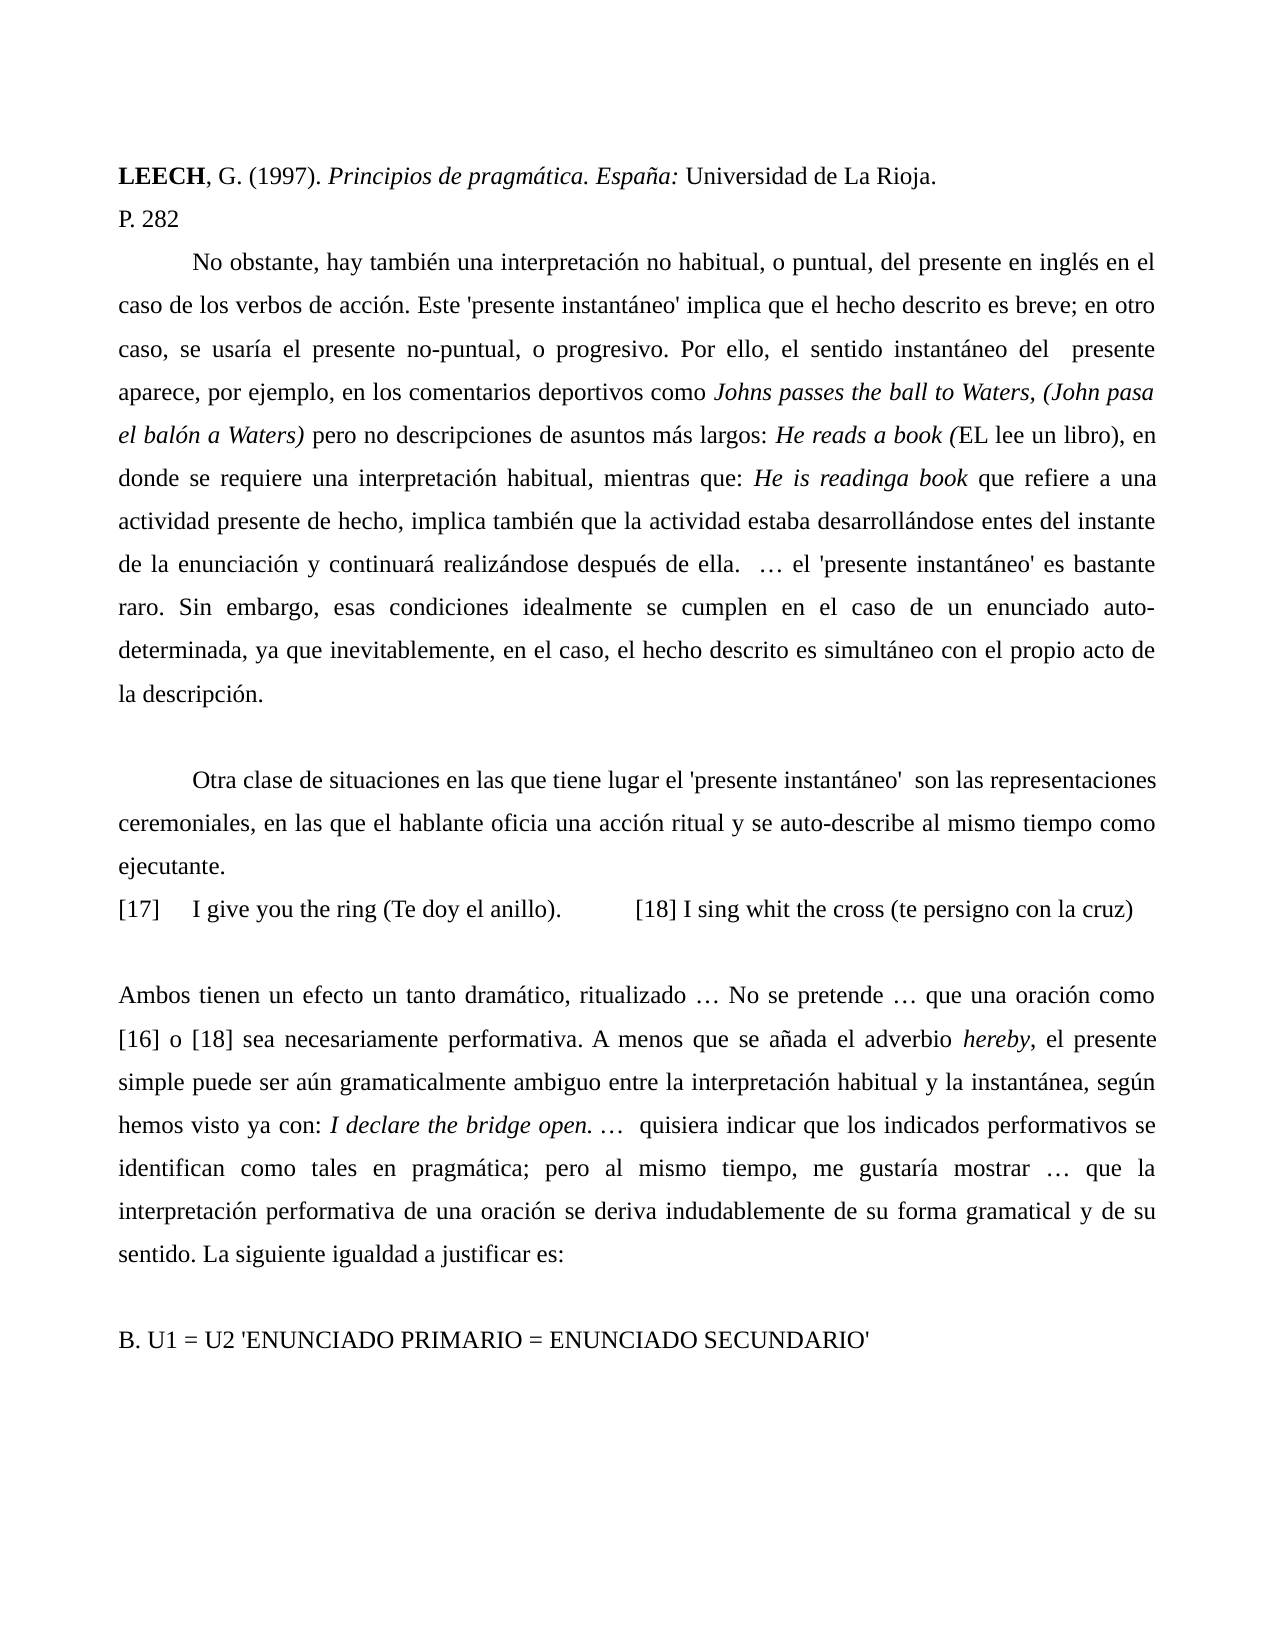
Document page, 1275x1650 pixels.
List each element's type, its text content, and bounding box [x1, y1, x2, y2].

text No obstante, hay también una interpretación no habitual, o puntual, del presente en inglés en el caso de los verbos de acción. Este 'presente instantáneo' implica que el hecho descrito es breve; en otro caso, se usaría el presente no-puntual, o progresivo. Por ello, el sentido instantáneo del presente aparece, por ejemplo, en los comentarios deportivos como Johns passes the ball to Waters, (John pasa el balón a Waters) pero no descripciones de asuntos más largos: He reads a book (EL lee un libro), en donde se requiere una interpretación habitual, mientras que: He is readinga book que refiere a una actividad presente de hecho, implica también que la actividad estaba desarrollándose entes del instante de la enunciación y continuará realizándose después de ella. … el 'presente instantáneo' es bastante raro. Sin embargo, esas condiciones idealmente se cumplen en el caso de un enunciado auto-determinada, ya que inevitablemente, en el caso, el hecho descrito es simultáneo con el propio acto de la descripción. [118, 247, 1157, 707]
text B. U1 = U2 'ENUNCIADO PRIMARIO = ENUNCIADO SECUNDARIO' [118, 1326, 1157, 1354]
text P. 282 [118, 204, 1157, 233]
text [17] I give you the ring (Te doy el anillo). [18] I sing whit the cross (te persigno con la cruz) [118, 894, 1157, 923]
text Ambos tienen un efecto un tanto dramático, ritualizado … No se pretende … que una oración como [16] o [18] sea necesariamente performativa. A menos que se añada el adverbio hereby, el presente simple puede ser aún gramaticalmente ambiguo entre la interpretación habitual y la instantánea, según hemos visto ya con: I declare the bridge open. … quisiera indicar que los indicados performativos se identifican como tales en pragmática; pero al mismo tiempo, me gustaría mostrar … que la interpretación performativa de una oración se deriva indudablemente de su forma gramatical y de su sentido. La siguiente igualdad a justificar es: [118, 981, 1157, 1268]
text Otra clase de situaciones en las que tiene lugar el 'presente instantáneo' son las representaciones ceremoniales, en las que el hablante oficia una acción ritual y se auto-describe al mismo tiempo como ejecutante. [118, 765, 1157, 880]
text LEECH, G. (1997). Principios de pragmática. España: Universidad de La Rioja. [118, 161, 1157, 190]
